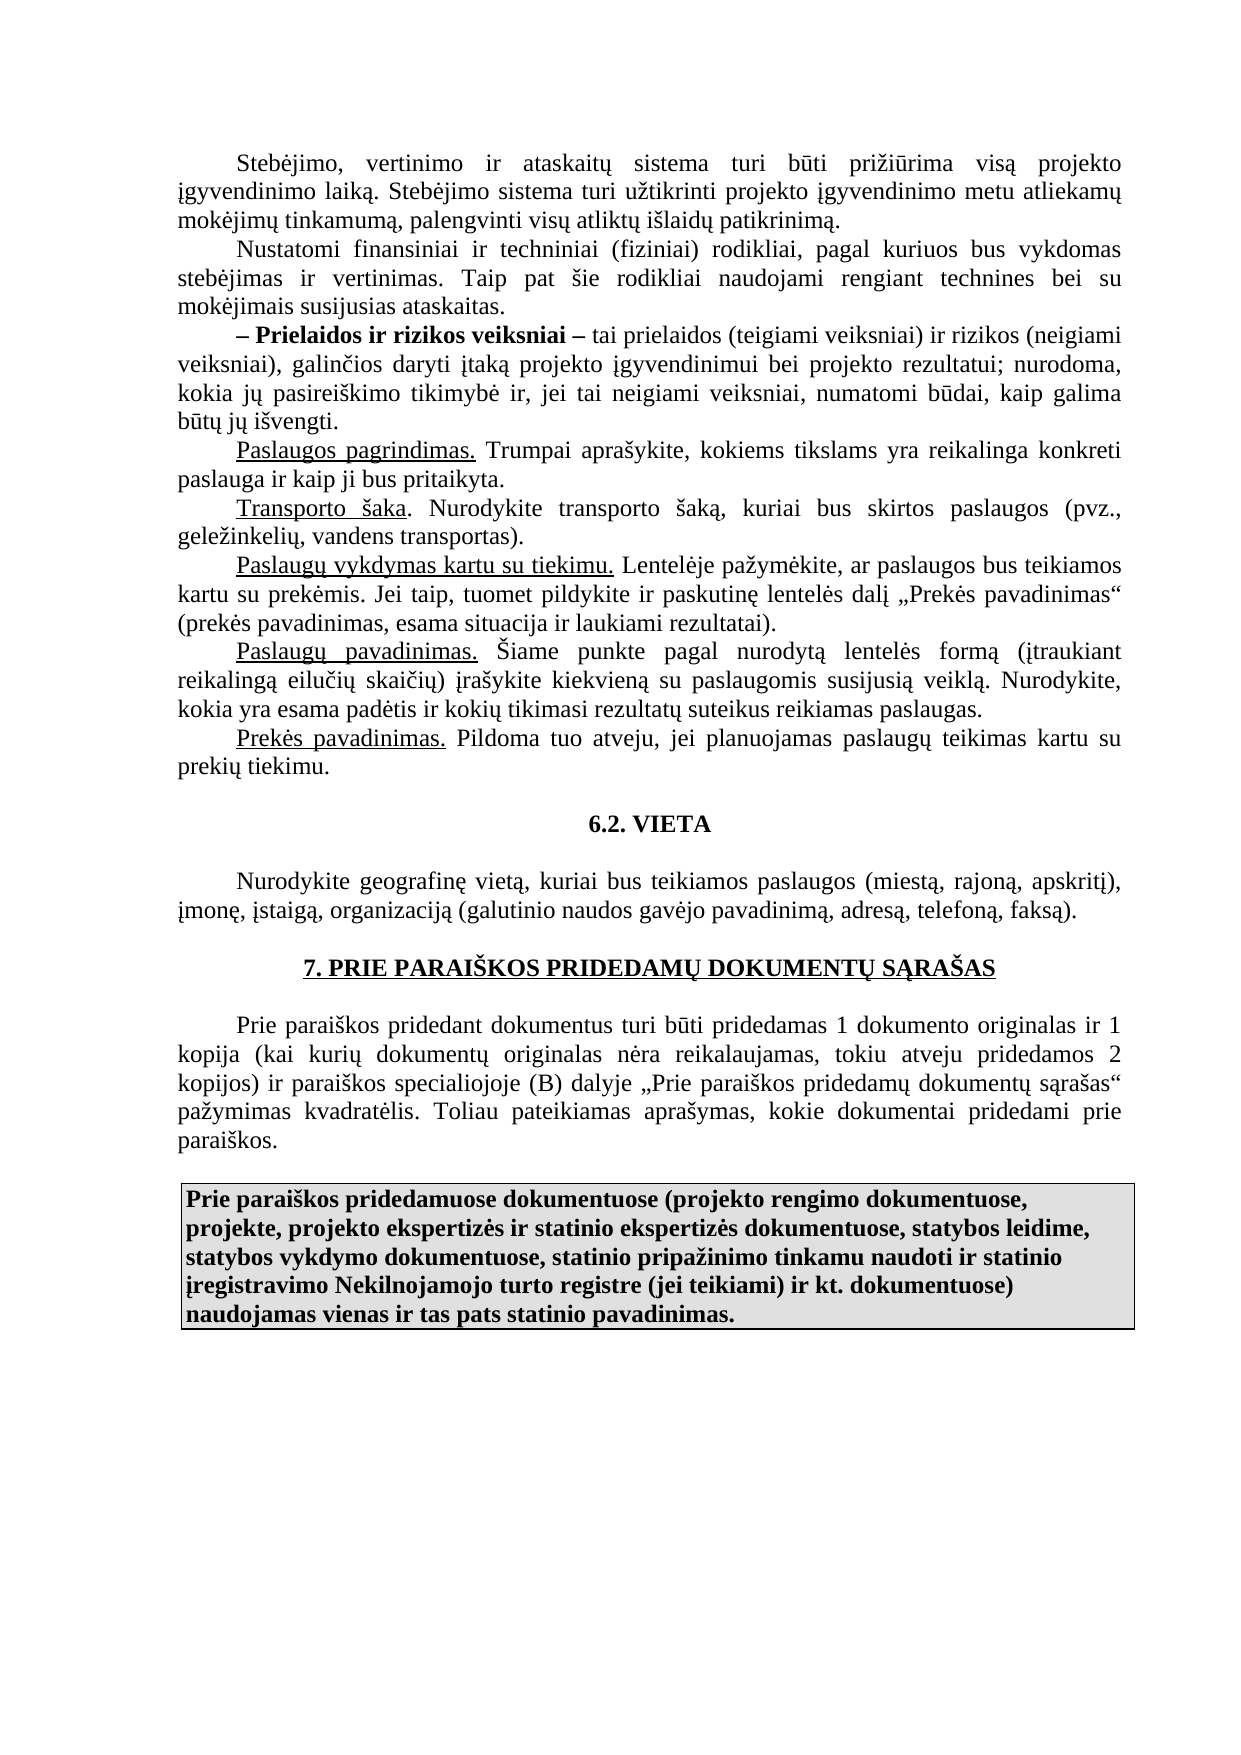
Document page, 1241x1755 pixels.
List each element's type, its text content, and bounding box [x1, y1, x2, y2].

text 6.2. VIETA [177, 809, 1122, 838]
table_header Prie paraiškos pridedamuose dokumentuose (projekto rengimo dokumentuose, projekte, projekto ekspertizės ir statinio ekspertizės dokumentuose, statybos leidime, statybos vykdymo dokumentuose, statinio pripažinimo tinkamu naudoti ir statinio įregistravimo Nekilnojamojo turto registre (jei teikiami) ir kt. dokumentuose) naudojamas vienas ir tas pats statinio pavadinimas. [182, 1184, 1134, 1328]
text – Prielaidos ir rizikos veiksniai – tai prielaidos (teigiami veiksniai) ir rizikos (neigiami veiksniai), galinčios daryti įtaką projekto įgyvendinimui bei projekto rezultatui; nurodoma, kokia jų pasireiškimo tikimybė ir, jei tai neigiami veiksniai, numatomi būdai, kaip galima būtų jų išvengti. [177, 320, 1122, 435]
text Stebėjimo, vertinimo ir ataskaitų sistema turi būti prižiūrima visą projekto įgyvendinimo laiką. Stebėjimo sistema turi užtikrinti projekto įgyvendinimo metu atliekamų mokėjimų tinkamumą, palengvinti visų atliktų išlaidų patikrinimą. [177, 148, 1122, 234]
text Transporto šaka. Nurodykite transporto šaką, kuriai bus skirtos paslaugos (pvz., geležinkelių, vandens transportas). [177, 493, 1122, 550]
text 7. PRIE PARAIŠKOS PRIDEDAMŲ DOKUMENTŲ SĄRAŠAS [177, 953, 1122, 981]
text Nurodykite geografinę vietą, kuriai bus teikiamos paslaugos (miestą, rajoną, apskritį), įmonę, įstaigą, organizaciją (galutinio naudos gavėjo pavadinimą, adresą, telefoną, faksą). [177, 866, 1122, 924]
text Prie paraiškos pridedant dokumentus turi būti pridedamas 1 dokumento originalas ir 1 kopija (kai kurių dokumentų originalas nėra reikalaujamas, tokiu atveju pridedamos 2 kopijos) ir paraiškos specialiojoje (B) dalyje „Prie paraiškos pridedamų dokumentų sąrašas“ pažymimas kvadratėlis. Toliau pateikiamas aprašymas, kokie dokumentai pridedami prie paraiškos. [177, 1010, 1122, 1154]
text Paslaugų pavadinimas. Šiame punkte pagal nurodytą lentelės formą (įtraukiant reikalingą eilučių skaičių) įrašykite kiekvieną su paslaugomis susijusią veiklą. Nurodykite, kokia yra esama padėtis ir kokių tikimasi rezultatų suteikus reikiamas paslaugas. [177, 636, 1122, 723]
text Paslaugų vykdymas kartu su tiekimu. Lentelėje pažymėkite, ar paslaugos bus teikiamos kartu su prekėmis. Jei taip, tuomet pildykite ir paskutinę lentelės dalį „Prekės pavadinimas“ (prekės pavadinimas, esama situacija ir laukiami rezultatai). [177, 550, 1122, 636]
text Paslaugos pagrindimas. Trumpai aprašykite, kokiems tikslams yra reikalinga konkreti paslauga ir kaip ji bus pritaikyta. [177, 435, 1122, 493]
text Prekės pavadinimas. Pildoma tuo atveju, jei planuojamas paslaugų teikimas kartu su prekių tiekimu. [177, 723, 1122, 780]
text Nustatomi finansiniai ir techniniai (fiziniai) rodikliai, pagal kuriuos bus vykdomas stebėjimas ir vertinimas. Taip pat šie rodikliai naudojami rengiant technines bei su mokėjimais susijusias ataskaitas. [177, 234, 1122, 320]
